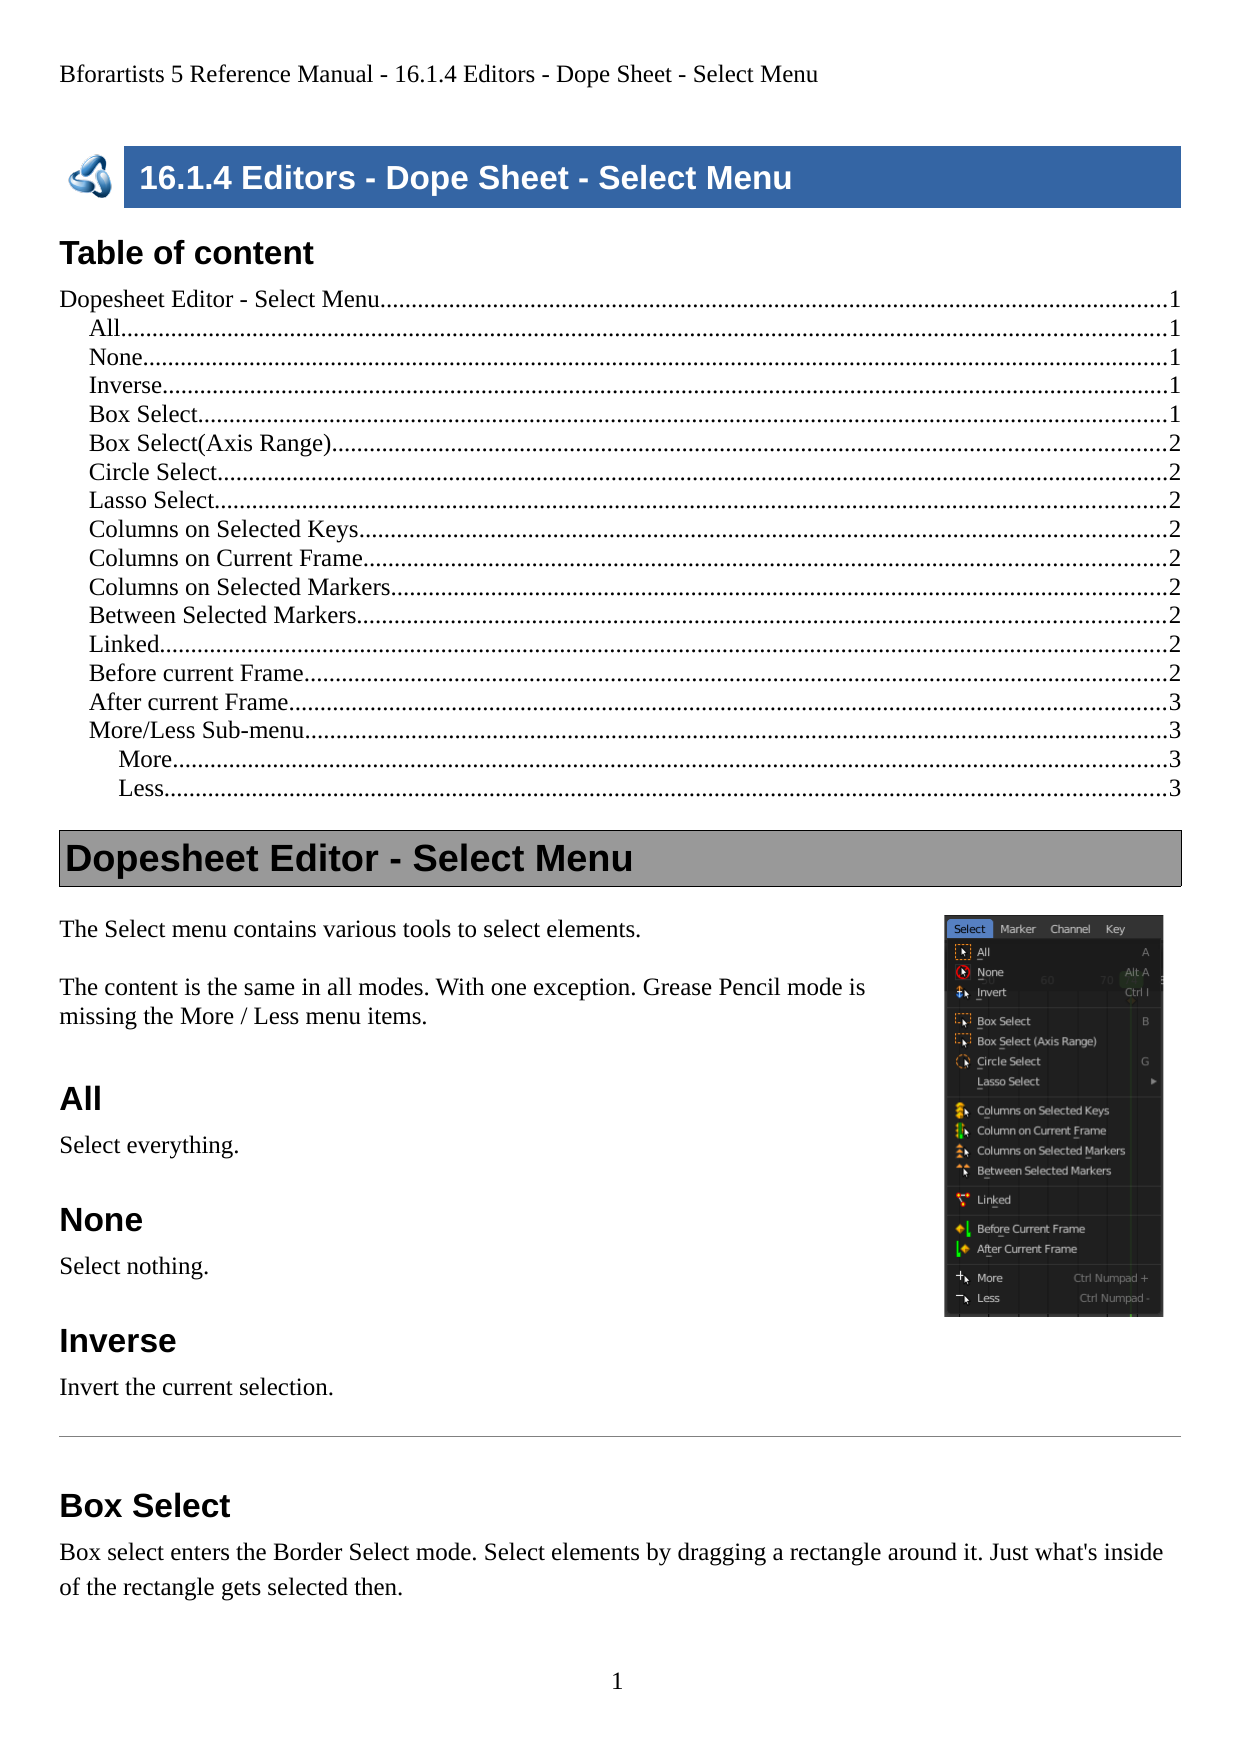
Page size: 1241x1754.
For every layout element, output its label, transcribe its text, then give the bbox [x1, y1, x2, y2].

text Inverse 1 [88, 370, 1181, 399]
table_header [59, 146, 124, 208]
text More/Less Sub-menu 3 [88, 715, 1181, 744]
text Select everything. [59, 1130, 944, 1159]
text None 1 [88, 342, 1181, 370]
text Linked 2 [88, 629, 1181, 658]
text Columns on Selected Keys 2 [88, 514, 1181, 543]
subtitle Inverse [59, 1321, 1181, 1360]
text Columns on Current Frame 2 [88, 543, 1181, 572]
text More 3 [118, 744, 1181, 773]
text Columns on Selected Markers 2 [88, 572, 1181, 600]
text Between Selected Markers 2 [88, 600, 1181, 629]
subtitle Box Select [59, 1486, 1181, 1525]
text The content is the same in all modes. With one exception. Grease Pencil mode is missing the More / Less menu items. [59, 943, 944, 1029]
picture [944, 915, 1164, 1317]
text Less 3 [118, 773, 1181, 802]
text [1164, 1251, 1181, 1280]
text Box Select 1 [88, 399, 1181, 428]
text Lasso Select 2 [88, 485, 1181, 514]
text Box Select(Axis Range) 2 [88, 428, 1181, 457]
text Circle Select 2 [88, 457, 1181, 485]
text Select nothing. [59, 1251, 944, 1280]
text After current Frame 3 [88, 687, 1181, 715]
text Dopesheet Editor - Select Menu 1 [59, 284, 1181, 313]
picture [65, 152, 114, 201]
table_header 16.1.4 Editors - Dope Sheet - Select Menu [124, 146, 1181, 208]
subtitle Table of content [59, 233, 1181, 272]
subtitle [1164, 1079, 1181, 1118]
text [1164, 1130, 1181, 1159]
subtitle All [59, 1079, 944, 1118]
subtitle None [59, 1200, 944, 1239]
text All 1 [88, 313, 1181, 342]
subtitle [1164, 1200, 1181, 1239]
table_header Dopesheet Editor - Select Menu [60, 831, 1181, 886]
text Before current Frame 2 [88, 658, 1181, 687]
text Invert the current selection. [59, 1372, 1181, 1401]
text Box select enters the Border Select mode. Select elements by dragging a rectangle around it. Just what's inside of the rectangle gets selected then. [59, 1537, 1181, 1601]
text The Select menu contains various tools to select elements. [59, 914, 1181, 943]
